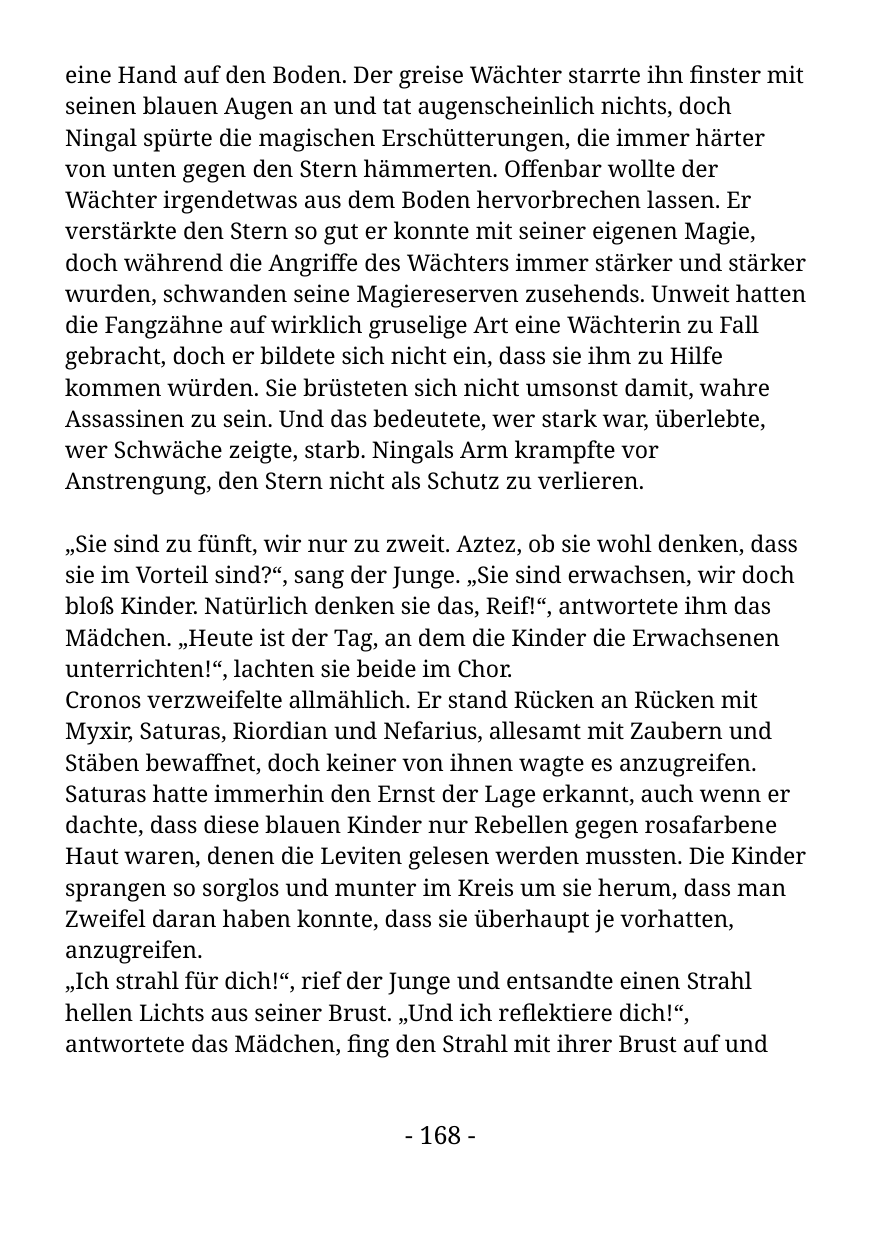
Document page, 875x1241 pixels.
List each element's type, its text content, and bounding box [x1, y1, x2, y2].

text eine Hand auf den Boden. Der greise Wächter starrte ihn finster mit seinen blauen Augen an und tat augenscheinlich nichts, doch Ningal spürte die magischen Erschütterungen, die immer härter von unten gegen den Stern hämmerten. Offenbar wollte der Wächter irgendetwas aus dem Boden hervorbrechen lassen. Er verstärkte den Stern so gut er konnte mit seiner eigenen Magie, doch während die Angriffe des Wächters immer stärker und stärker wurden, schwanden seine Magiereserven zusehends. Unweit hatten die Fangzähne auf wirklich gruselige Art eine Wächterin zu Fall gebracht, doch er bildete sich nicht ein, dass sie ihm zu Hilfe kommen würden. Sie brüsteten sich nicht umsonst damit, wahre Assassinen zu sein. Und das bedeutete, wer stark war, überlebte, wer Schwäche zeigte, starb. Ningals Arm krampfte vor Anstrengung, den Stern nicht als Schutz zu verlieren. „Sie sind zu fünft, wir nur zu zweit. Aztez, ob sie wohl denken, dass sie im Vorteil sind?“, sang der Junge. „Sie sind erwachsen, wir doch bloß Kinder. Natürlich denken sie das, Reif!“, antwortete ihm das Mädchen. „Heute ist der Tag, an dem die Kinder die Erwachsenen unterrichten!“, lachten sie beide im Chor. Cronos verzweifelte allmählich. Er stand Rücken an Rücken mit Myxir, Saturas, Riordian und Nefarius, allesamt mit Zaubern und Stäben bewaffnet, doch keiner von ihnen wagte es anzugreifen. Saturas hatte immerhin den Ernst der Lage erkannt, auch wenn er dachte, dass diese blauen Kinder nur Rebellen gegen rosafarbene Haut waren, denen die Leviten gelesen werden mussten. Die Kinder sprangen so sorglos und munter im Kreis um sie herum, dass man Zweifel daran haben konnte, dass sie überhaupt je vorhatten, anzugreifen. „Ich strahl für dich!“, rief der Junge und entsandte einen Strahl hellen Lichts aus seiner Brust. „Und ich reflektiere dich!“, antwortete das Mädchen, fing den Strahl mit ihrer Brust auf und [65, 59, 809, 1059]
